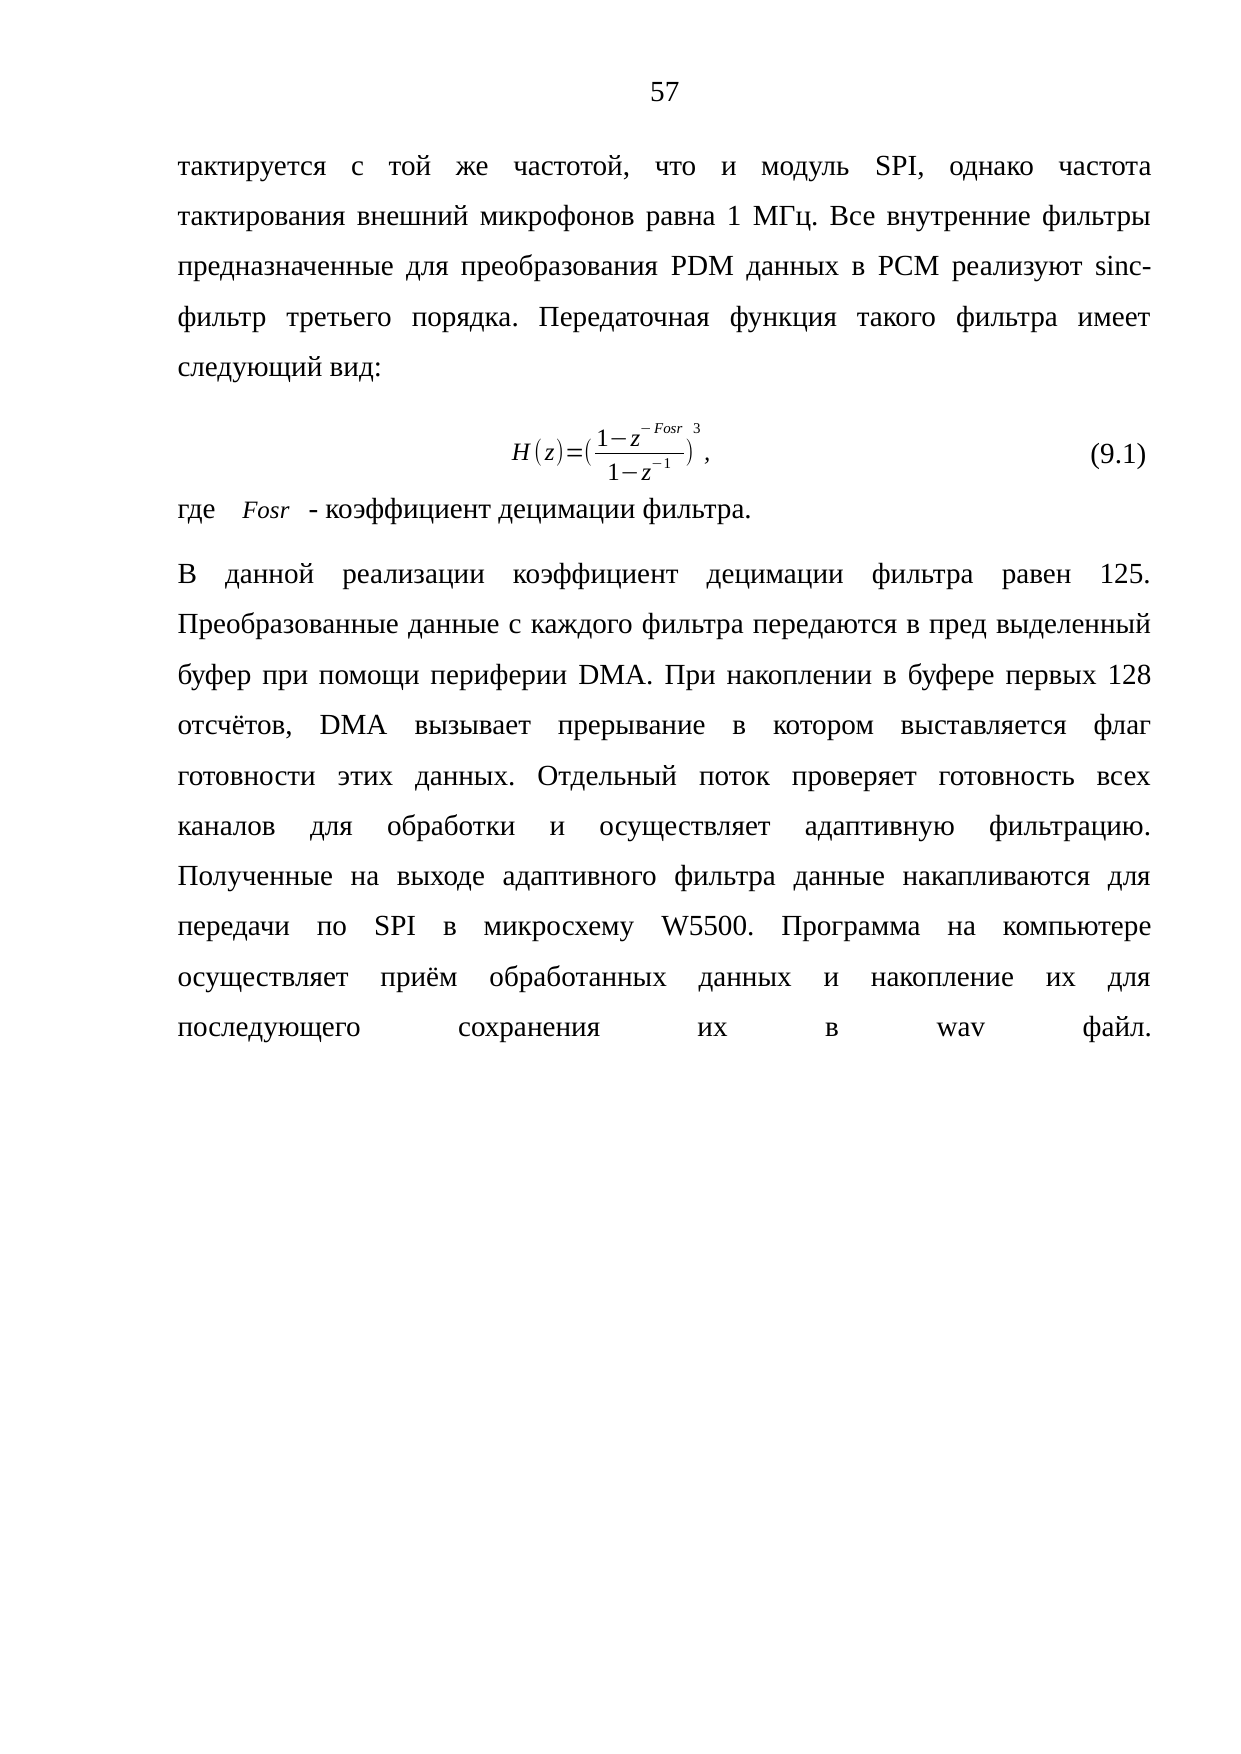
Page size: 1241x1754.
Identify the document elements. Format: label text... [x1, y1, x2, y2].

text В данной реализации коэффициент децимации фильтра равен 125. Преобразованные данные с каждого фильтра передаются в пред выделенный буфер при помощи периферии DMA. При накоплении в буфере первых 128 отсчётов, DMA вызывает прерывание в котором выставляется флаг готовности этих данных. Отдельный поток проверяет готовность всех каналов для обработки и осуществляет адаптивную фильтрацию. Полученные на выходе адаптивного фильтра данные накапливаются для передачи по SPI в микросхему W5500. Программа на компьютере осуществляет приём обработанных данных и накопление их для последующего сохранения их в wav файл. [177, 556, 1152, 1093]
text где - коэффициент децимации фильтра. [177, 491, 1152, 525]
table_header [177, 414, 1043, 491]
table_header (9.1) [1043, 414, 1152, 491]
text тактируется с той же частотой, что и модуль SPI, однако частота тактирования внешний микрофонов равна 1 МГц. Все внутренние фильтры предназначенные для преобразования PDM данных в PCM реализуют sinc-фильтр третьего порядка. Передаточная функция такого фильтра имеет следующий вид: [177, 148, 1152, 382]
